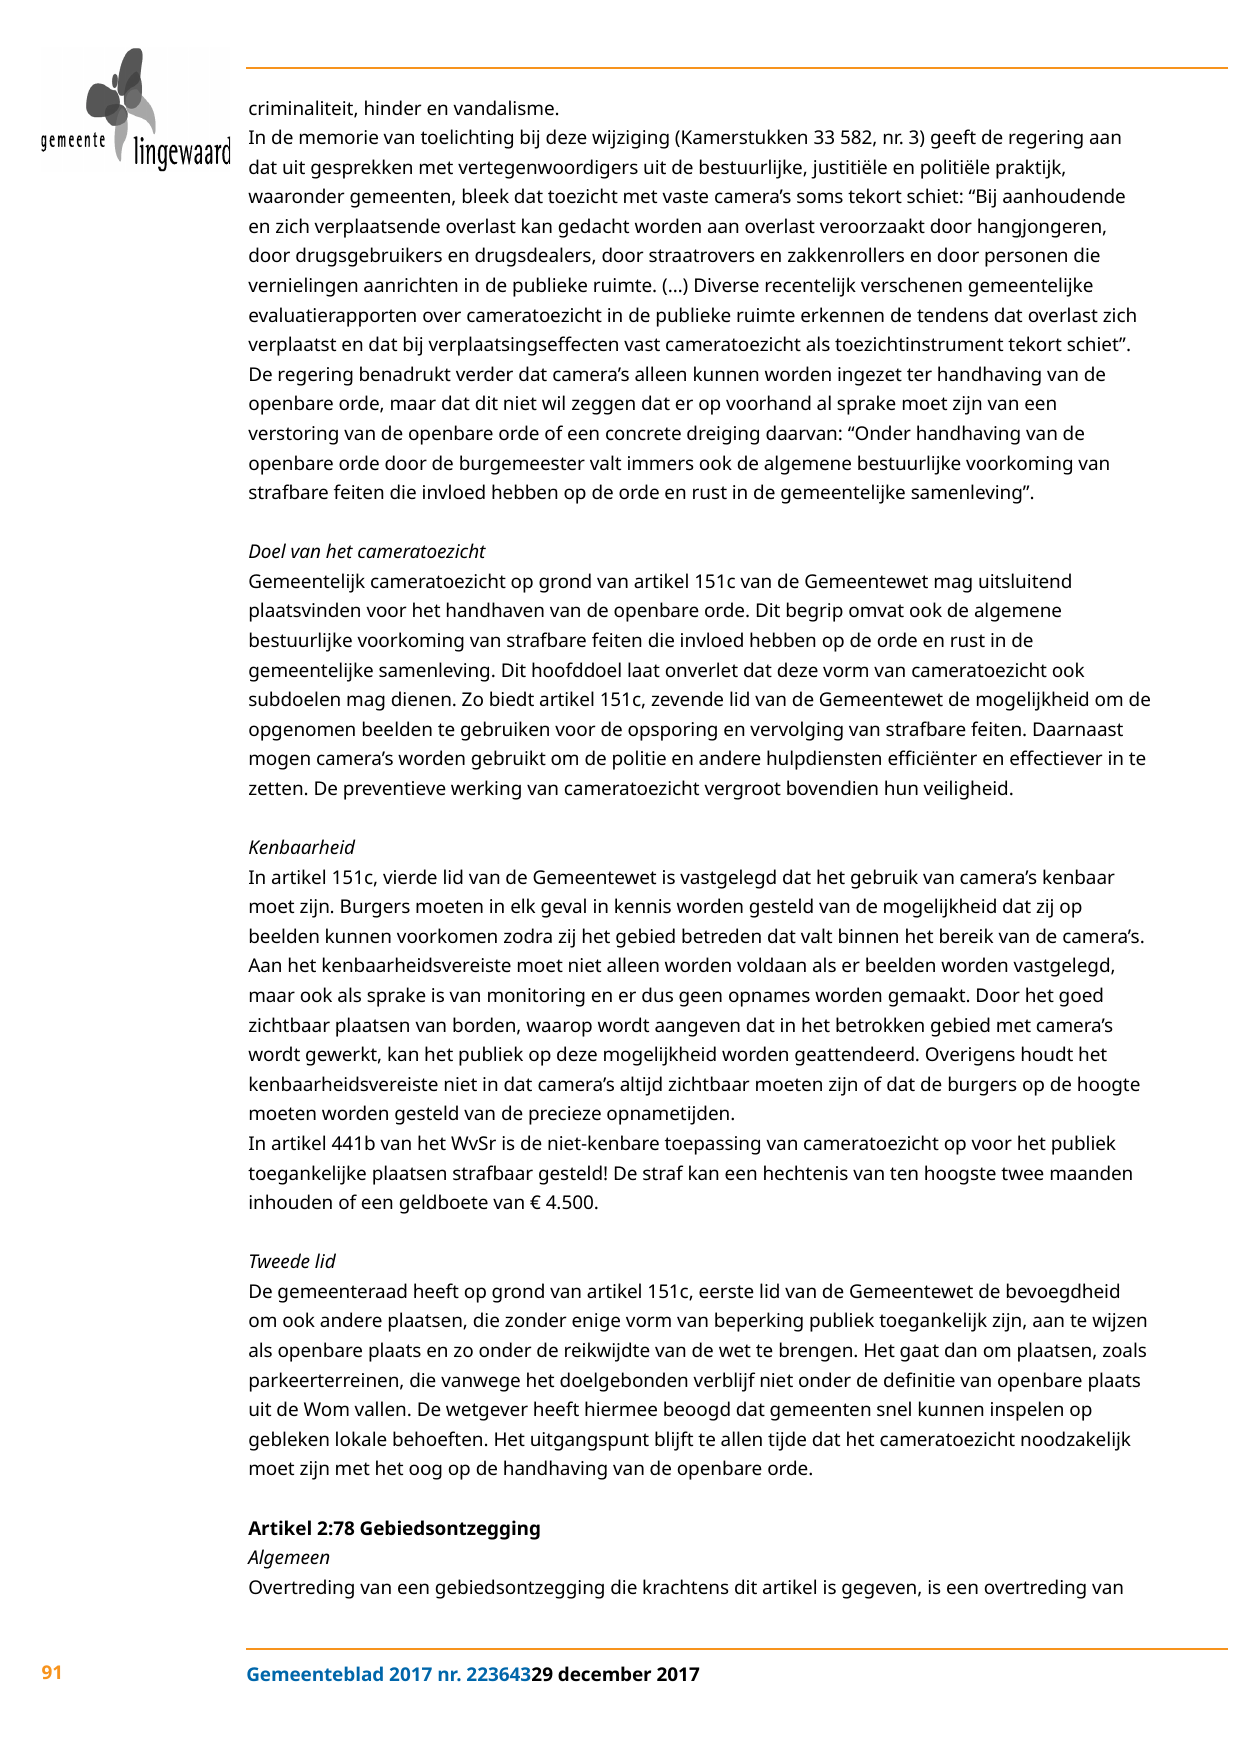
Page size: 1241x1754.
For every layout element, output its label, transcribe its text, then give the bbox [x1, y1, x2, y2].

text In artikel 151c, vierde lid van de Gemeentewet is vastgelegd dat het gebruik van camera’s kenbaar moet zijn. Burgers moeten in elk geval in kennis worden gesteld van de mogelijkheid dat zij op beelden kunnen voorkomen zodra zij het gebied betreden dat valt binnen het bereik van de camera’s. Aan het kenbaarheidsvereiste moet niet alleen worden voldaan als er beelden worden vastgelegd, maar ook als sprake is van monitoring en er dus geen opnames worden gemaakt. Door het goed zichtbaar plaatsen van borden, waarop wordt aangeven dat in het betrokken gebied met camera’s wordt gewerkt, kan het publiek op deze mogelijkheid worden geattendeerd. Overigens houdt het kenbaarheidsvereiste niet in dat camera’s altijd zichtbaar moeten zijn of dat de burgers op de hoogte moeten worden gesteld van de precieze opnametijden. [248, 864, 1152, 1126]
text Doel van het cameratoezicht [248, 538, 1152, 564]
text De regering benadrukt verder dat camera’s alleen kunnen worden ingezet ter handhaving van de openbare orde, maar dat dit niet wil zeggen dat er op voorhand al sprake moet zijn van een verstoring van de openbare orde of een concrete dreiging daarvan: “Onder handhaving van de openbare orde door de burgemeester valt immers ook de algemene bestuurlijke voorkoming van strafbare feiten die invloed hebben op de orde en rust in de gemeentelijke samenleving”. [248, 361, 1152, 505]
picture [41, 47, 231, 172]
text Overtreding van een gebiedsontzegging die krachtens dit artikel is gegeven, is een overtreding van [248, 1574, 1152, 1600]
text De gemeenteraad heeft op grond van artikel 151c, eerste lid van de Gemeentewet de bevoegdheid om ook andere plaatsen, die zonder enige vorm van beperking publiek toegankelijk zijn, aan te wijzen als openbare plaats en zo onder de reikwijdte van de wet te brengen. Het gaat dan om plaatsen, zoals parkeerterreinen, die vanwege het doelgebonden verblijf niet onder de definitie van openbare plaats uit de Wom vallen. De wetgever heeft hiermee beoogd dat gemeenten snel kunnen inspelen op gebleken lokale behoeften. Het uitgangspunt blijft te allen tijde dat het cameratoezicht noodzakelijk moet zijn met het oog op de handhaving van de openbare orde. [248, 1278, 1152, 1481]
text Kenbaarheid [248, 834, 1152, 860]
text criminaliteit, hinder en vandalisme. [248, 95, 1152, 121]
text In de memorie van toelichting bij deze wijziging (Kamerstukken 33 582, nr. 3) geeft de regering aan dat uit gesprekken met vertegenwoordigers uit de bestuurlijke, justitiële en politiële praktijk, waaronder gemeenten, bleek dat toezicht met vaste camera’s soms tekort schiet: “Bij aanhoudende en zich verplaatsende overlast kan gedacht worden aan overlast veroorzaakt door hangjongeren, door drugsgebruikers en drugsdealers, door straatrovers en zakkenrollers en door personen die vernielingen aanrichten in de publieke ruimte. (…) Diverse recentelijk verschenen gemeentelijke evaluatierapporten over cameratoezicht in de publieke ruimte erkennen de tendens dat overlast zich verplaatst en dat bij verplaatsingseffecten vast cameratoezicht als toezichtinstrument tekort schiet”. [248, 124, 1152, 357]
text Tweede lid [248, 1248, 1152, 1274]
text Gemeentelijk cameratoezicht op grond van artikel 151c van de Gemeentewet mag uitsluitend plaatsvinden voor het handhaven van de openbare orde. Dit begrip omvat ook de algemene bestuurlijke voorkoming van strafbare feiten die invloed hebben op de orde en rust in de gemeentelijke samenleving. Dit hoofddoel laat onverlet dat deze vorm van cameratoezicht ook subdoelen mag dienen. Zo biedt artikel 151c, zevende lid van de Gemeentewet de mogelijkheid om de opgenomen beelden te gebruiken voor de opsporing en vervolging van strafbare feiten. Daarnaast mogen camera’s worden gebruikt om de politie en andere hulpdiensten efficiënter en effectiever in te zetten. De preventieve werking van cameratoezicht vergroot bovendien hun veiligheid. [248, 568, 1152, 801]
text Artikel 2:78 Gebiedsontzegging [248, 1515, 1152, 1541]
text In artikel 441b van het WvSr is de niet-kenbare toepassing van cameratoezicht op voor het publiek toegankelijke plaatsen strafbaar gesteld! De straf kan een hechtenis van ten hoogste twee maanden inhouden of een geldboete van € 4.500. [248, 1130, 1152, 1215]
text Algemeen [248, 1544, 1152, 1570]
